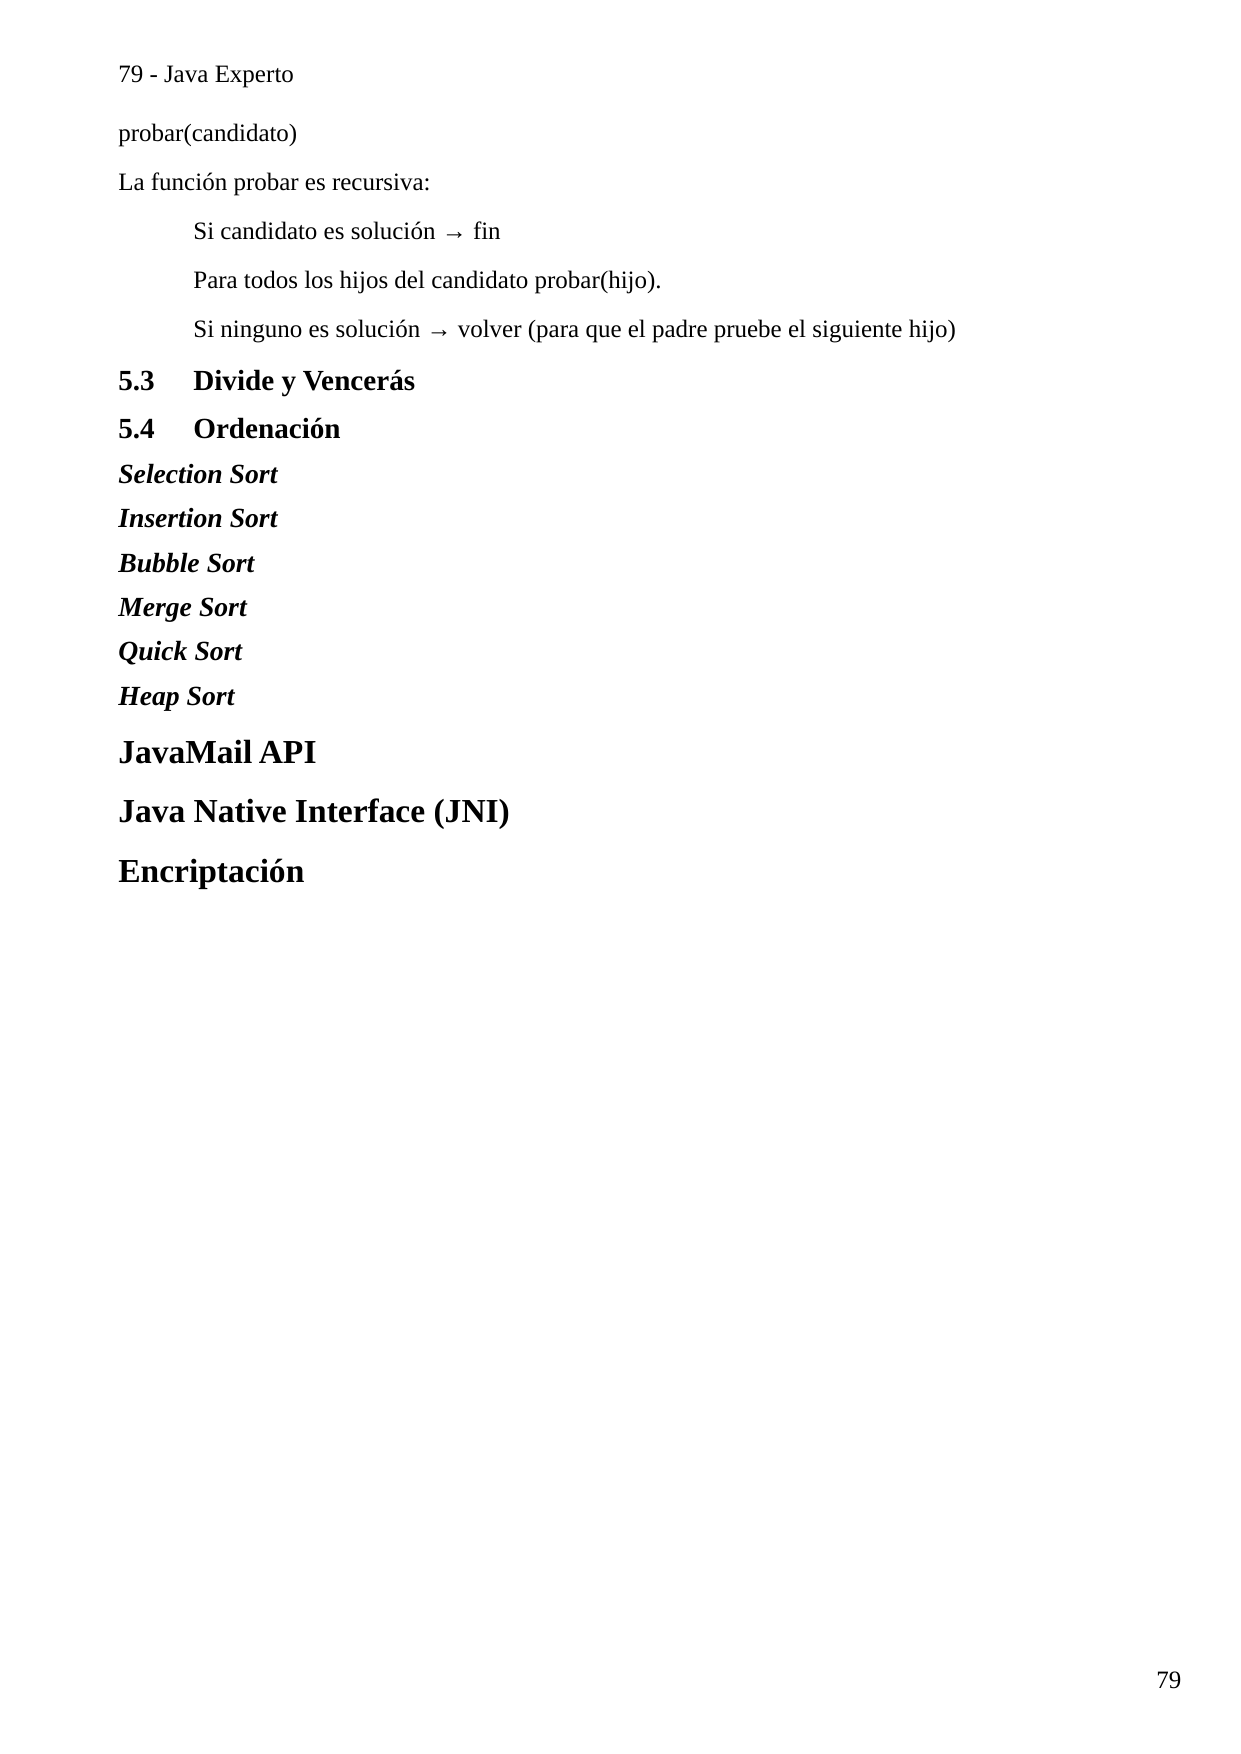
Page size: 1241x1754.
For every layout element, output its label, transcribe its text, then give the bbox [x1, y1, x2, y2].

text Si candidato es solución → fin [118, 216, 1181, 245]
text La función probar es recursiva: [118, 167, 1181, 196]
subtitle JavaMail API [118, 732, 1181, 771]
subtitle Merge Sort [118, 591, 1181, 622]
subtitle Selection Sort [118, 457, 1181, 489]
subtitle Encriptación [118, 851, 1181, 890]
text Si ninguno es solución → volver (para que el padre pruebe el siguiente hijo) [118, 314, 1181, 343]
subtitle Insertion Sort [118, 502, 1181, 534]
subtitle Heap Sort [118, 679, 1181, 711]
subtitle Java Native Interface (JNI) [118, 792, 1181, 830]
text Para todos los hijos del candidato probar(hijo). [118, 265, 1181, 294]
subtitle Ordenación [118, 411, 1181, 445]
text probar(candidato) [118, 118, 1181, 147]
subtitle Bubble Sort [118, 546, 1181, 578]
subtitle Divide y Vencerás [118, 363, 1181, 397]
subtitle Quick Sort [118, 635, 1181, 667]
